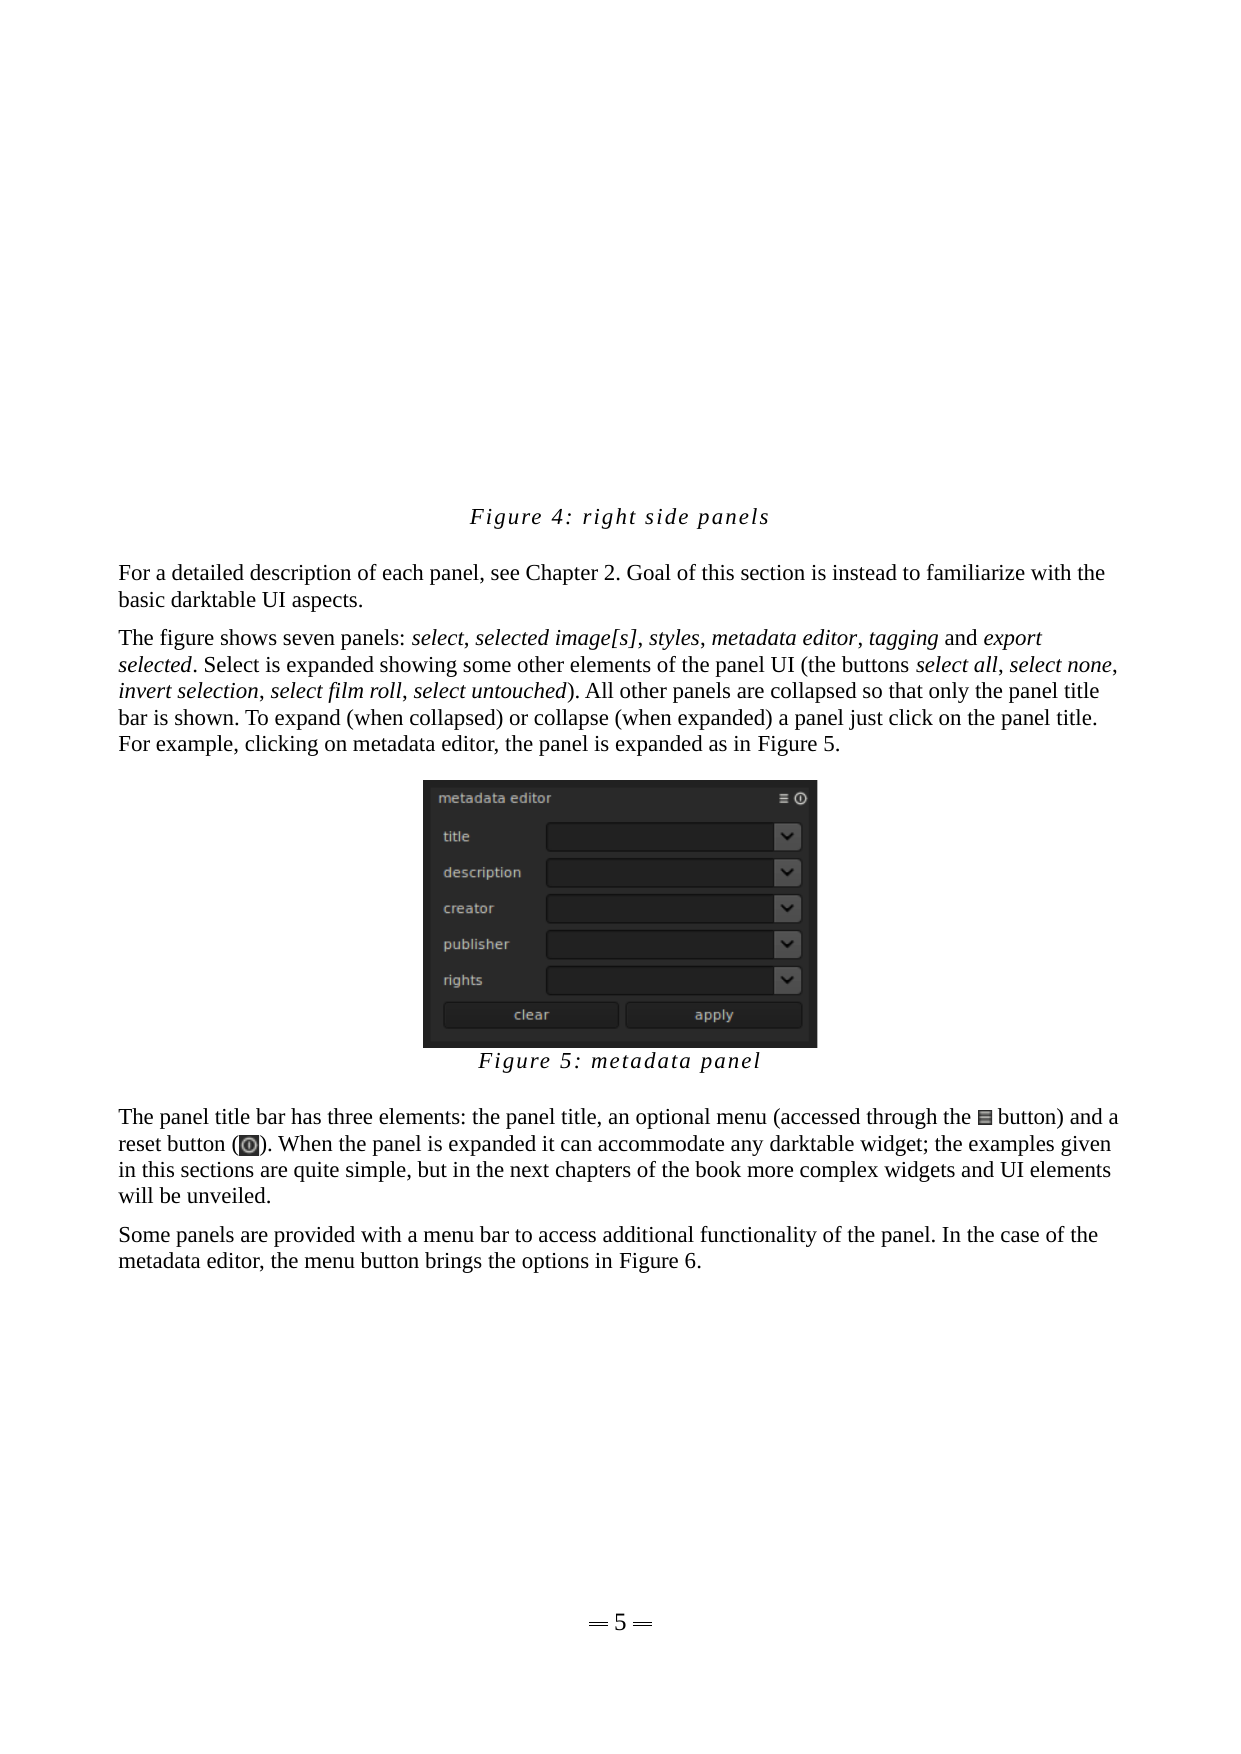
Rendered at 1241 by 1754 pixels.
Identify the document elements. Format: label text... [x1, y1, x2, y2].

picture [978, 1110, 993, 1125]
text Figure 5: metadata panel [423, 1048, 817, 1074]
text Some panels are provided with a menu bar to access additional functionality of the panel. In the case of the metadata editor, the menu button brings the options in Figure 6. [118, 1221, 1122, 1274]
text The figure shows seven panels: select, selected image[s], styles, metadata editor, tagging and export selected. Select is expanded showing some other elements of the panel UI (the buttons select all, select none, invert selection, select film roll, select untouched). All other panels are collapsed so that only the panel title bar is shown. To expand (when collapsed) or collapse (when expanded) a panel just click on the panel title. For example, clicking on metadata editor, the panel is expanded as in Figure 5. [118, 624, 1122, 756]
picture [239, 1135, 260, 1156]
text The panel title bar has three elements: the panel title, an optional menu (accessed through the button) and a reset button (). When the panel is expanded it can accommodate any darktable widget; the examples given in this sections are quite simple, but in the next chapters of the book more complex widgets and UI elements will be unveiled. [118, 769, 1122, 1209]
picture [423, 780, 818, 1048]
text Figure 4: right side panels [423, 130, 817, 530]
text For a detailed description of each panel, see Chapter 2. Goal of this section is instead to familiarize with the basic darktable UI aspects. [118, 118, 1122, 612]
